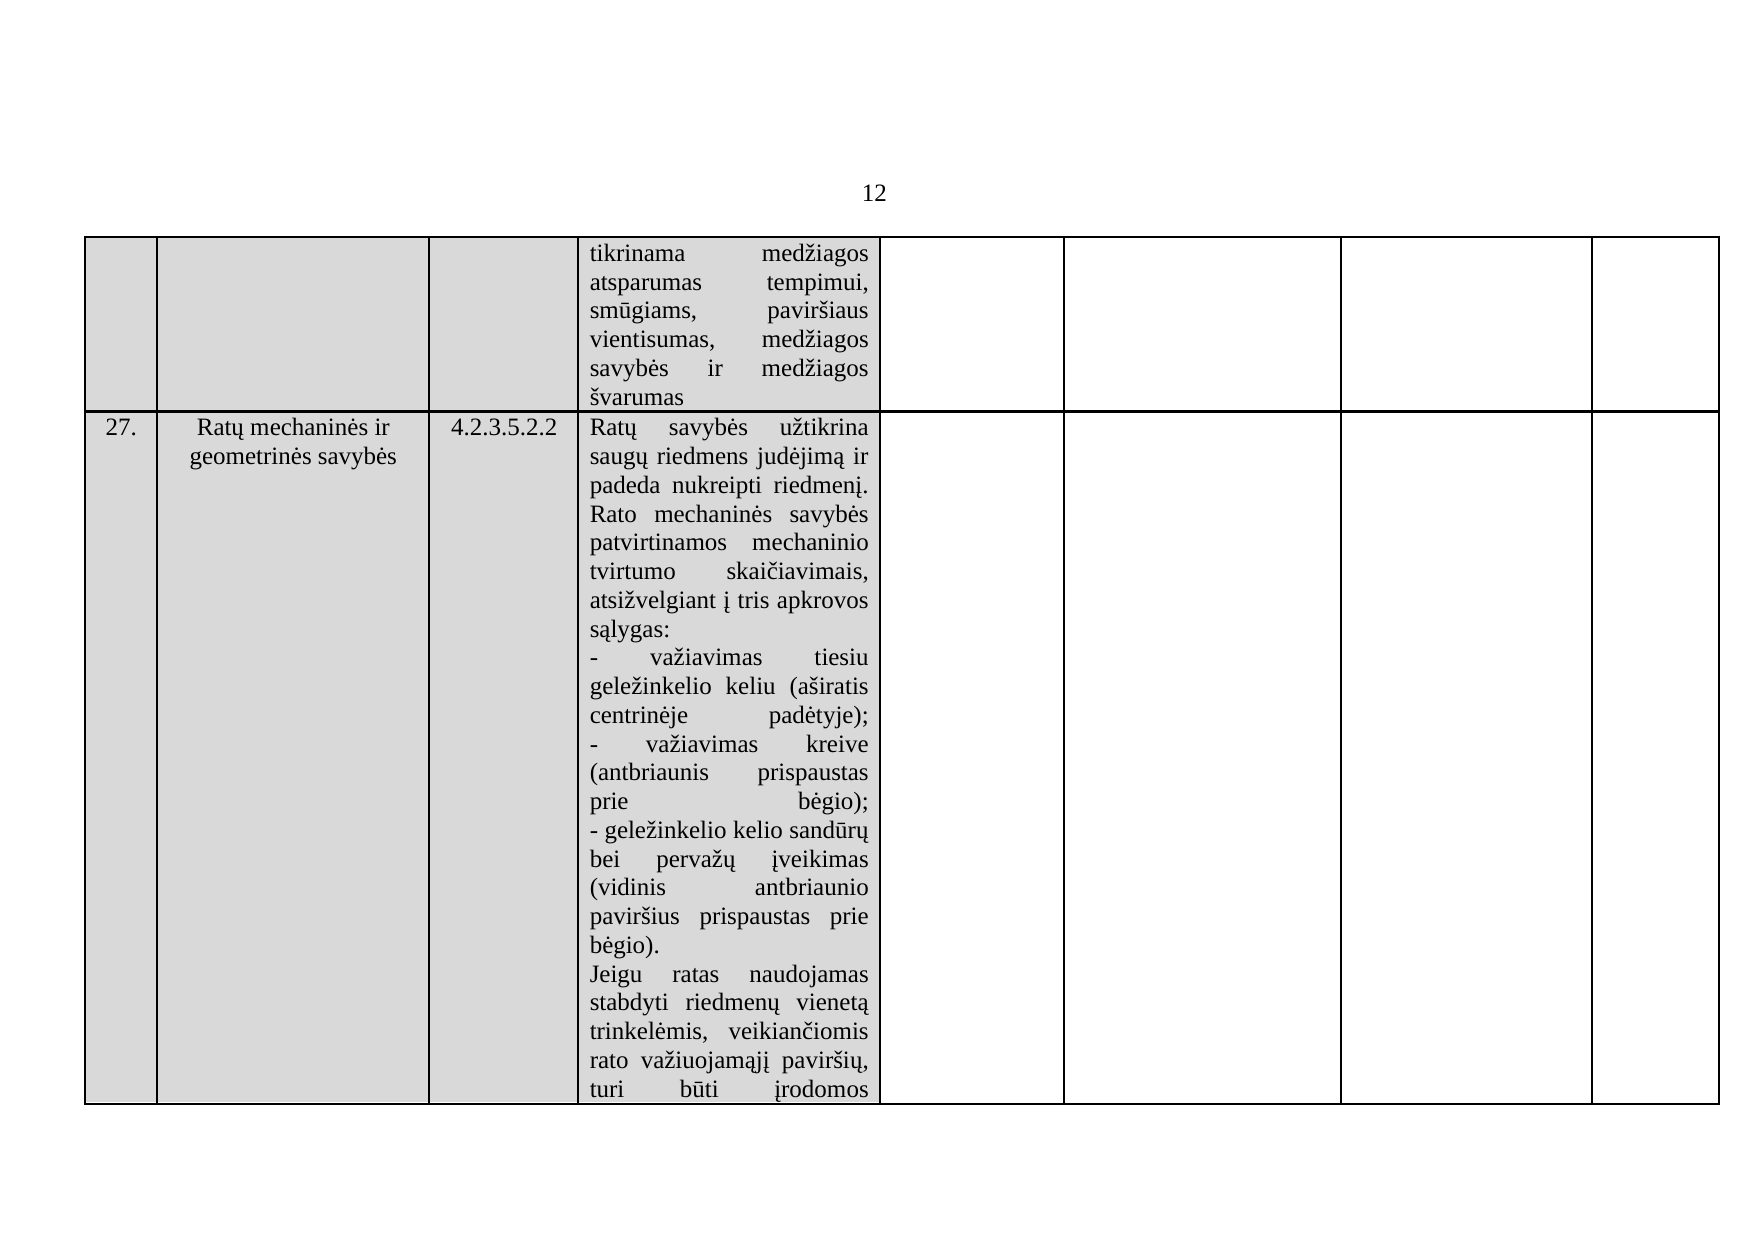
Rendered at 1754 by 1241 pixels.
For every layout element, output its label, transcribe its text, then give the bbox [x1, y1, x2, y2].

table_cell [881, 413, 1063, 1102]
table_cell [881, 238, 1063, 410]
table_cell [158, 238, 428, 410]
table_cell Ratų mechaninės ir geometrinės savybės [158, 413, 428, 1102]
table_cell [1342, 238, 1591, 410]
table_cell [86, 238, 156, 410]
table_cell [1065, 238, 1340, 410]
table_cell 27. [86, 413, 156, 1102]
table_cell [1593, 413, 1718, 1102]
table_cell [1065, 413, 1340, 1102]
table_cell tikrinama medžiagos atsparumas tempimui, smūgiams, paviršiaus vientisumas, medžiagos savybės ir medžiagos švarumas [579, 238, 879, 410]
table_cell [1342, 413, 1591, 1102]
table_cell 4.2.3.5.2.2 [430, 413, 577, 1102]
table_cell [430, 238, 577, 410]
table_cell [1593, 238, 1718, 410]
table_cell Ratų savybės užtikrina saugų riedmens judėjimą ir padeda nukreipti riedmenį. Rato mechaninės savybės patvirtinamos mechaninio tvirtumo skaičiavimais, atsižvelgiant į tris apkrovos sąlygas: - važiavimas tiesiu geležinkelio keliu (aširatis centrinėje padėtyje); - važiavimas kreive (antbriaunis prispaustas prie bėgio); - geležinkelio kelio sandūrų bei pervažų įveikimas (vidinis antbriaunio paviršius prispaustas prie bėgio). Jeigu ratas naudojamas stabdyti riedmenų vienetą trinkelėmis, veikiančiomis rato važiuojamąjį paviršių, turi būti įrodomos [579, 413, 879, 1102]
